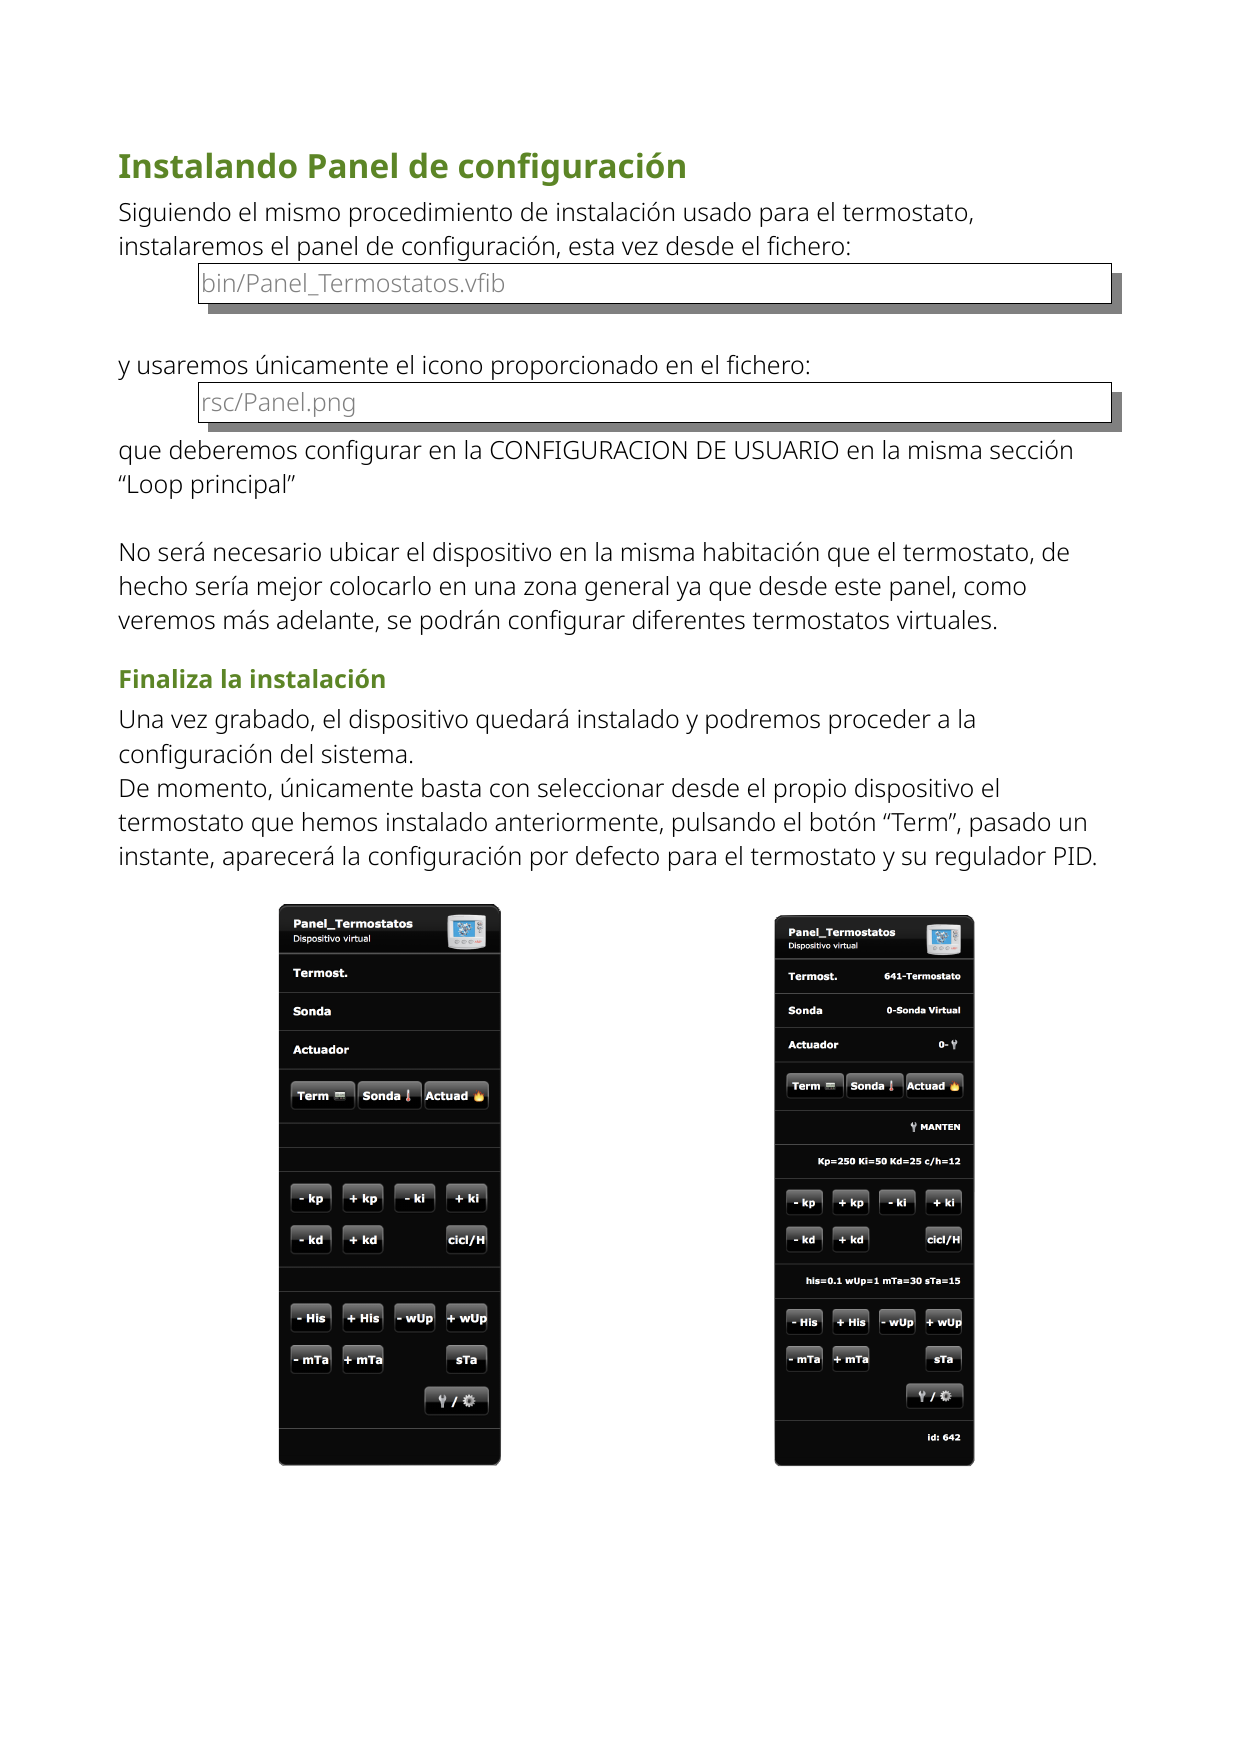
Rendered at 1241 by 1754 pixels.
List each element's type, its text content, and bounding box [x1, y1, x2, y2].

text que deberemos configurar en la CONFIGURACION DE USUARIO en la misma sección “Loop principal” [118, 432, 1122, 501]
subtitle Instalando Panel de configuración [118, 143, 1122, 188]
text rsc/Panel.png [199, 383, 1111, 422]
text y usaremos únicamente el icono proporcionado en el fichero: [118, 348, 1122, 382]
text Siguiendo el mismo procedimiento de instalación usado para el termostato, instalaremos el panel de configuración, esta vez desde el fichero: [118, 195, 1122, 263]
subtitle Finaliza la instalación [118, 662, 1122, 696]
text No será necesario ubicar el dispositivo en la misma habitación que el termostato, de hecho sería mejor colocarlo en una zona general ya que desde este panel, como veremos más adelante, se podrán configurar diferentes termostatos virtuales. [118, 535, 1122, 637]
text Una vez grabado, el dispositivo quedará instalado y podremos proceder a la configuración del sistema. [118, 702, 1122, 770]
picture [278, 904, 502, 1467]
text De momento, únicamente basta con seleccionar desde el propio dispositivo el termostato que hemos instalado anteriormente, pulsando el botón “Term”, pasado un instante, aparecerá la configuración por defecto para el termostato y su regulador PID. [118, 770, 1122, 872]
picture [770, 914, 976, 1469]
text bin/Panel_Termostatos.vfib [199, 264, 1111, 303]
